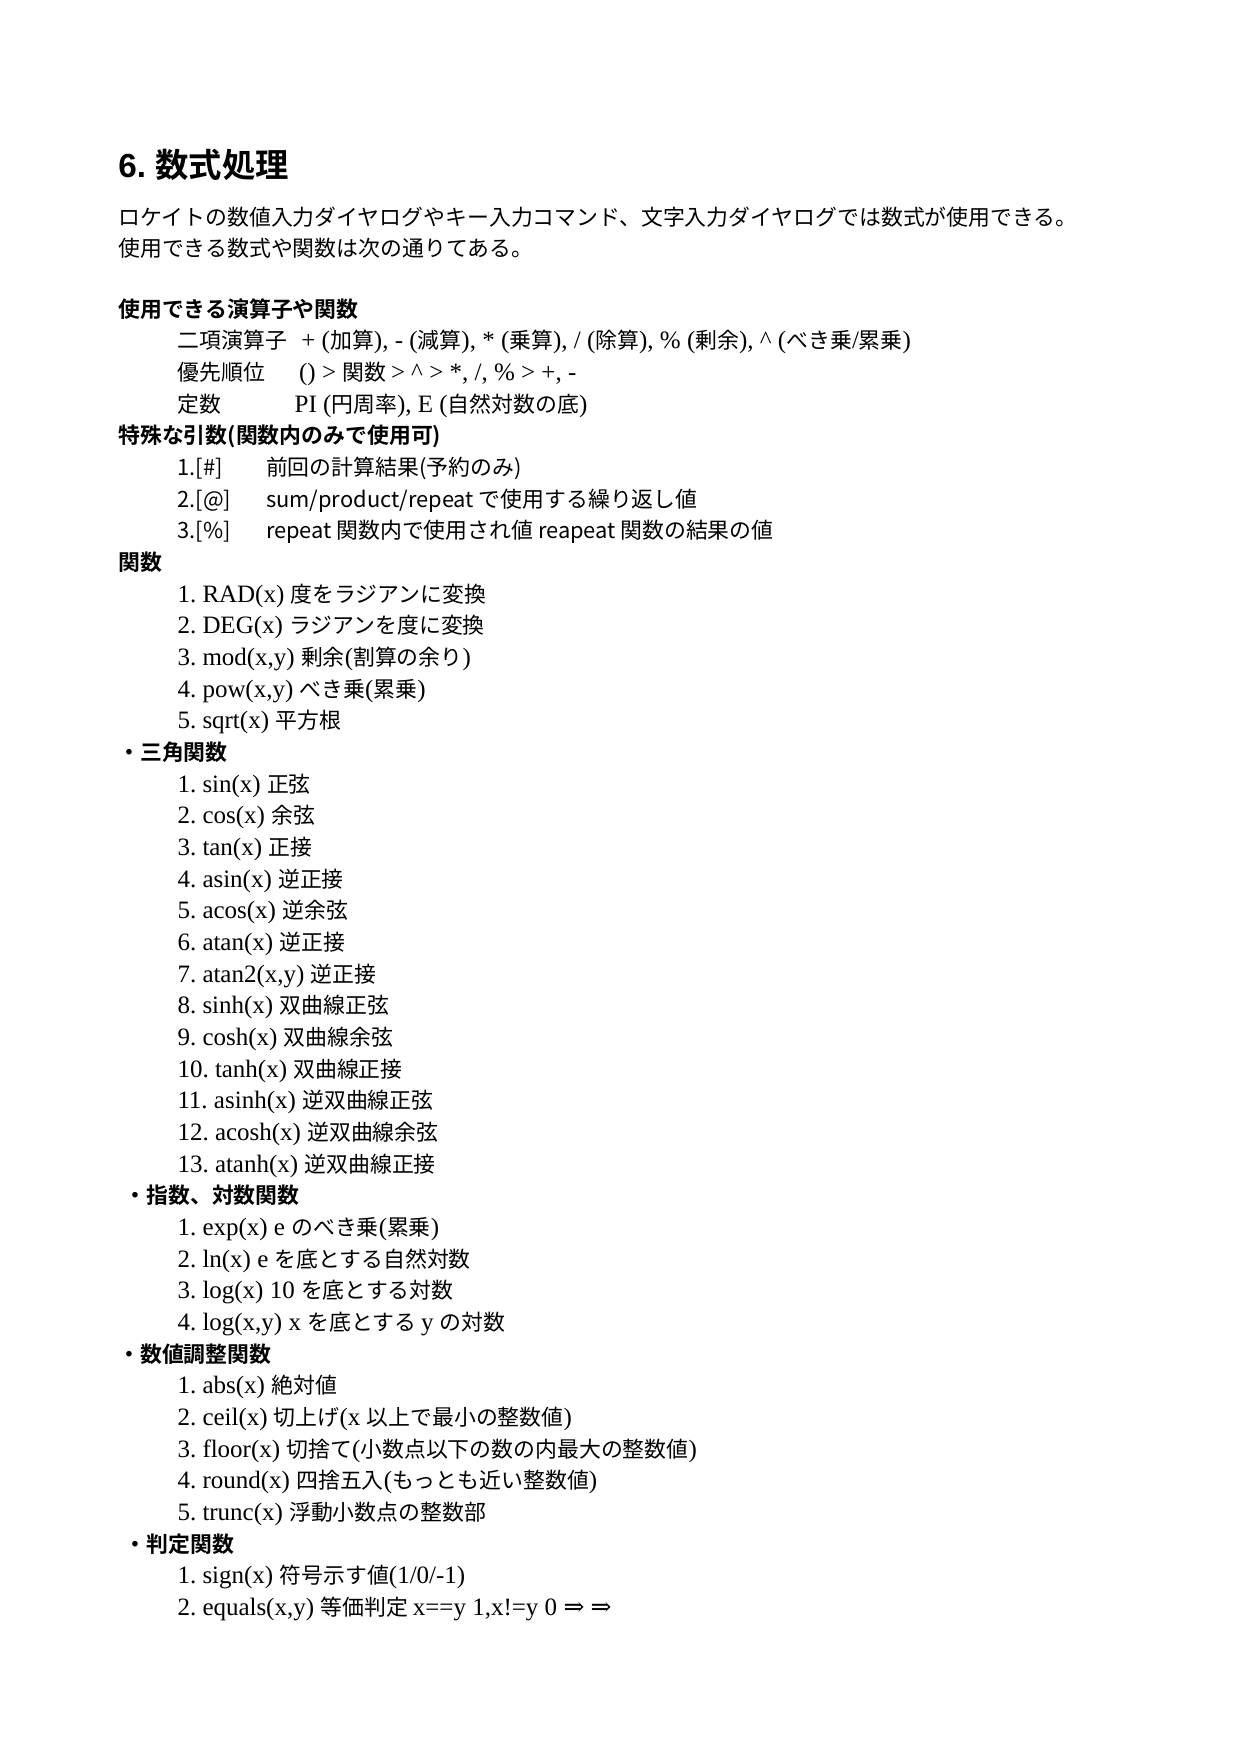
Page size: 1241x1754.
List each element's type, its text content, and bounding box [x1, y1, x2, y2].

text 1. sin(x) 正弦 [177, 767, 1187, 798]
text 1.[#] 前回の計算結果(予約のみ) [177, 450, 1187, 482]
text 3. log(x) 10 を底とする対数 [177, 1273, 1187, 1305]
text 6. atan(x) 逆正接 [177, 925, 1187, 957]
text 3. floor(x) 切捨て(小数点以下の数の内最大の整数値) [177, 1432, 1187, 1463]
text 2.[@] sum/product/repeatで使用する繰り返し値 [177, 482, 1187, 513]
text 3. mod(x,y) 剰余(割算の余り) [177, 640, 1187, 672]
subtitle 6. 数式処理 [118, 139, 1187, 187]
text 10. tanh(x) 双曲線正接 [177, 1052, 1187, 1083]
text ・指数、対数関数 [118, 1178, 1187, 1210]
text 2. ceil(x) 切上げ(x 以上で最小の整数値) [177, 1400, 1187, 1432]
text 9. cosh(x) 双曲線余弦 [177, 1020, 1187, 1052]
text 4. round(x) 四捨五入(もっとも近い整数値) [177, 1463, 1187, 1495]
text 5. trunc(x) 浮動小数点の整数部 [177, 1495, 1187, 1527]
text ・三角関数 [118, 735, 1187, 767]
text 1. RAD(x) 度をラジアンに変換 [177, 577, 1187, 608]
text ロケイトの数値入力ダイヤログやキー入力コマンド、文字入力ダイヤログでは数式が使用できる。 使用できる数式や関数は次の通りてある。 [118, 200, 1187, 292]
text 13. atanh(x) 逆双曲線正接 [177, 1147, 1187, 1178]
text 4. log(x,y) x を底とする y の対数 [177, 1305, 1187, 1337]
text 5. acos(x) 逆余弦 [177, 893, 1187, 925]
text 2. equals(x,y) 等価判定 x==y 1,x!=y 0 ⇒ ⇒ [177, 1590, 1187, 1622]
text 5. sqrt(x) 平方根 [177, 703, 1187, 735]
text 3.[%] repeat関数内で使用され値 reapeat関数の結果の値 [177, 513, 1187, 545]
text 1. sign(x) 符号示す値(1/0/-1) [177, 1558, 1187, 1590]
text ・判定関数 [118, 1527, 1187, 1558]
text 使用できる演算子や関数 [118, 292, 1187, 323]
text 12. acosh(x) 逆双曲線余弦 [177, 1115, 1187, 1147]
text 関数 [118, 545, 1187, 577]
text 2. DEG(x) ラジアンを度に変換 [177, 608, 1187, 640]
text 3. tan(x) 正接 [177, 830, 1187, 862]
text 7. atan2(x,y) 逆正接 [177, 957, 1187, 988]
text 4. pow(x,y) べき乗(累乗) [177, 672, 1187, 703]
text 1. exp(x) e のべき乗(累乗) [177, 1210, 1187, 1242]
text 8. sinh(x) 双曲線正弦 [177, 988, 1187, 1020]
text 2. cos(x) 余弦 [177, 798, 1187, 830]
text 2. ln(x) e を底とする自然対数 [177, 1242, 1187, 1273]
text 11. asinh(x) 逆双曲線正弦 [177, 1083, 1187, 1115]
text 4. asin(x) 逆正接 [177, 862, 1187, 893]
text 1. abs(x) 絶対値 [177, 1368, 1187, 1400]
text 特殊な引数(関数内のみで使用可) [118, 418, 1187, 450]
text 二項演算子 + (加算), - (減算), * (乗算), / (除算), % (剰余), ^ (べき乗/累乗) [177, 323, 1187, 355]
text ・数値調整関数 [118, 1337, 1187, 1368]
text 優先順位 () > 関数 > ^ > *, /, % > +, - [177, 355, 1187, 387]
text 定数 PI (円周率), E (自然対数の底) [177, 387, 1187, 418]
